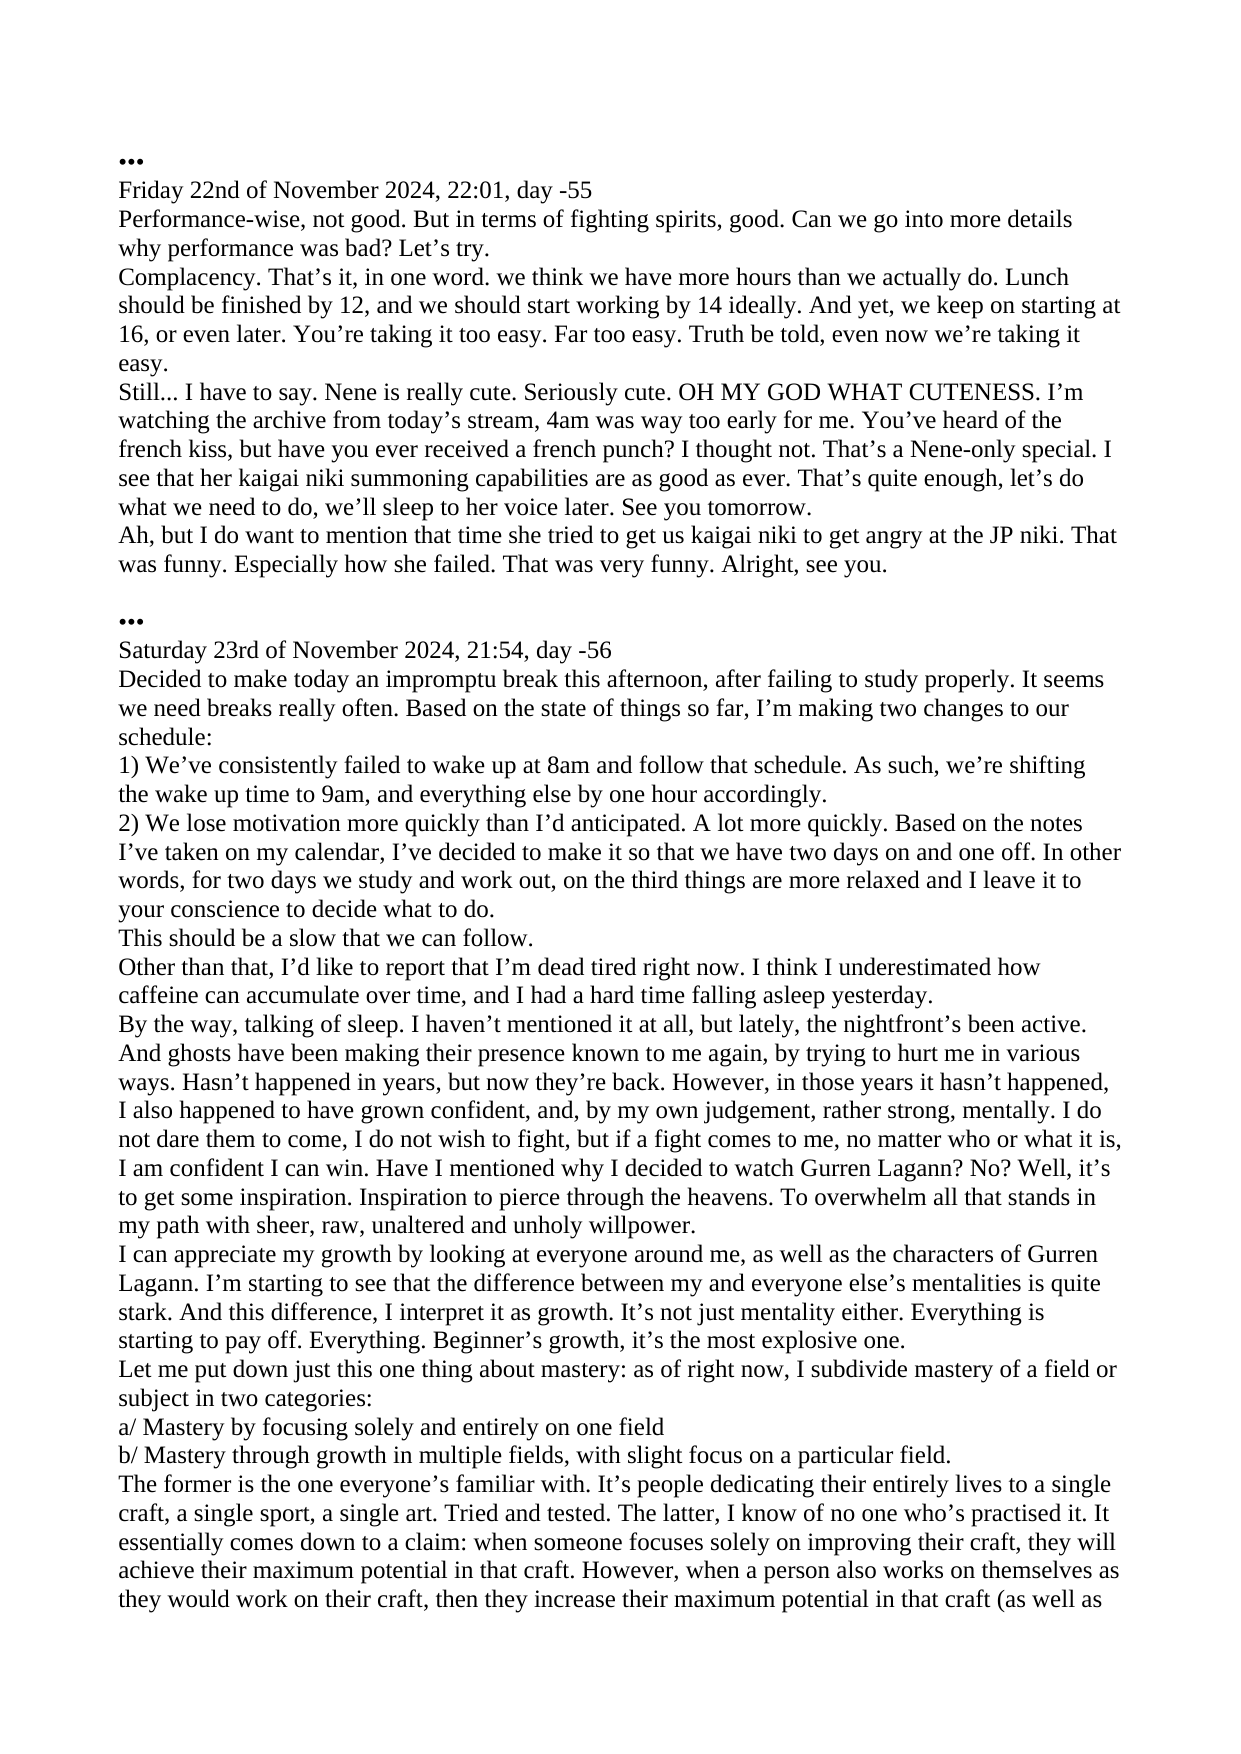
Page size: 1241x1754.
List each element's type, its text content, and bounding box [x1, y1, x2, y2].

text This should be a slow that we can follow. [118, 923, 1122, 952]
text Ah, but I do want to mention that time she tried to get us kaigai niki to get angry at the JP niki. That was funny. Especially how she failed. That was very funny. Alright, see you. [118, 521, 1122, 578]
text 1) We’ve consistently failed to wake up at 8am and follow that schedule. As such, we’re shifting the wake up time to 9am, and everything else by one hour accordingly. [118, 751, 1122, 808]
text Saturday 23rd of November 2024, 21:54, day -56 [118, 636, 1122, 664]
text 2) We lose motivation more quickly than I’d anticipated. A lot more quickly. Based on the notes I’ve taken on my calendar, I’ve decided to make it so that we have two days on and one off. In other words, for two days we study and work out, on the third things are more relaxed and I leave it to your conscience to decide what to do. [118, 808, 1122, 923]
text a/ Mastery by focusing solely and entirely on one field [118, 1412, 1122, 1441]
text ••• [118, 147, 1122, 176]
text By the way, talking of sleep. I haven’t mentioned it at all, but lately, the nightfront’s been active. And ghosts have been making their presence known to me again, by trying to hurt me in various ways. Hasn’t happened in years, but now they’re back. However, in those years it hasn’t happened, I also happened to have grown confident, and, by my own judgement, rather strong, mentally. I do not dare them to come, I do not wish to fight, but if a fight comes to me, no matter who or what it is, I am confident I can win. Have I mentioned why I decided to watch Gurren Lagann? No? Well, it’s to get some inspiration. Inspiration to pierce through the heavens. To overwhelm all that stands in my path with sheer, raw, unaltered and unholy willpower. [118, 1009, 1122, 1239]
text Decided to make today an impromptu break this afternoon, after failing to study properly. It seems we need breaks really often. Based on the state of things so far, I’m making two changes to our schedule: [118, 664, 1122, 751]
text Still... I have to say. Nene is really cute. Seriously cute. OH MY GOD WHAT CUTENESS. I’m watching the archive from today’s stream, 4am was way too early for me. You’ve heard of the french kiss, but have you ever received a french punch? I thought not. That’s a Nene-only special. I see that her kaigai niki summoning capabilities are as good as ever. That’s quite enough, let’s do what we need to do, we’ll sleep to her voice later. See you tomorrow. [118, 377, 1122, 521]
text I can appreciate my growth by looking at everyone around me, as well as the characters of Gurren Lagann. I’m starting to see that the difference between my and everyone else’s mentalities is quite stark. And this difference, I interpret it as growth. It’s not just mentality either. Everything is starting to pay off. Everything. Beginner’s growth, it’s the most explosive one. [118, 1239, 1122, 1354]
text Other than that, I’d like to report that I’m dead tired right now. I think I underestimated how caffeine can accumulate over time, and I had a hard time falling asleep yesterday. [118, 952, 1122, 1009]
text Let me put down just this one thing about mastery: as of right now, I subdivide mastery of a field or subject in two categories: [118, 1354, 1122, 1412]
text b/ Mastery through growth in multiple fields, with slight focus on a particular field. [118, 1441, 1122, 1469]
text ••• [118, 607, 1122, 636]
text Friday 22nd of November 2024, 22:01, day -55 [118, 176, 1122, 204]
text The former is the one everyone’s familiar with. It’s people dedicating their entirely lives to a single craft, a single sport, a single art. Tried and tested. The latter, I know of no one who’s practised it. It essentially comes down to a claim: when someone focuses solely on improving their craft, they will achieve their maximum potential in that craft. However, when a person also works on themselves as they would work on their craft, then they increase their maximum potential in that craft (as well as [118, 1469, 1122, 1613]
text Performance-wise, not good. But in terms of fighting spirits, good. Can we go into more details why performance was bad? Let’s try. [118, 204, 1122, 262]
text Complacency. That’s it, in one word. we think we have more hours than we actually do. Lunch should be finished by 12, and we should start working by 14 ideally. And yet, we keep on starting at 16, or even later. You’re taking it too easy. Far too easy. Truth be told, even now we’re taking it easy. [118, 262, 1122, 377]
